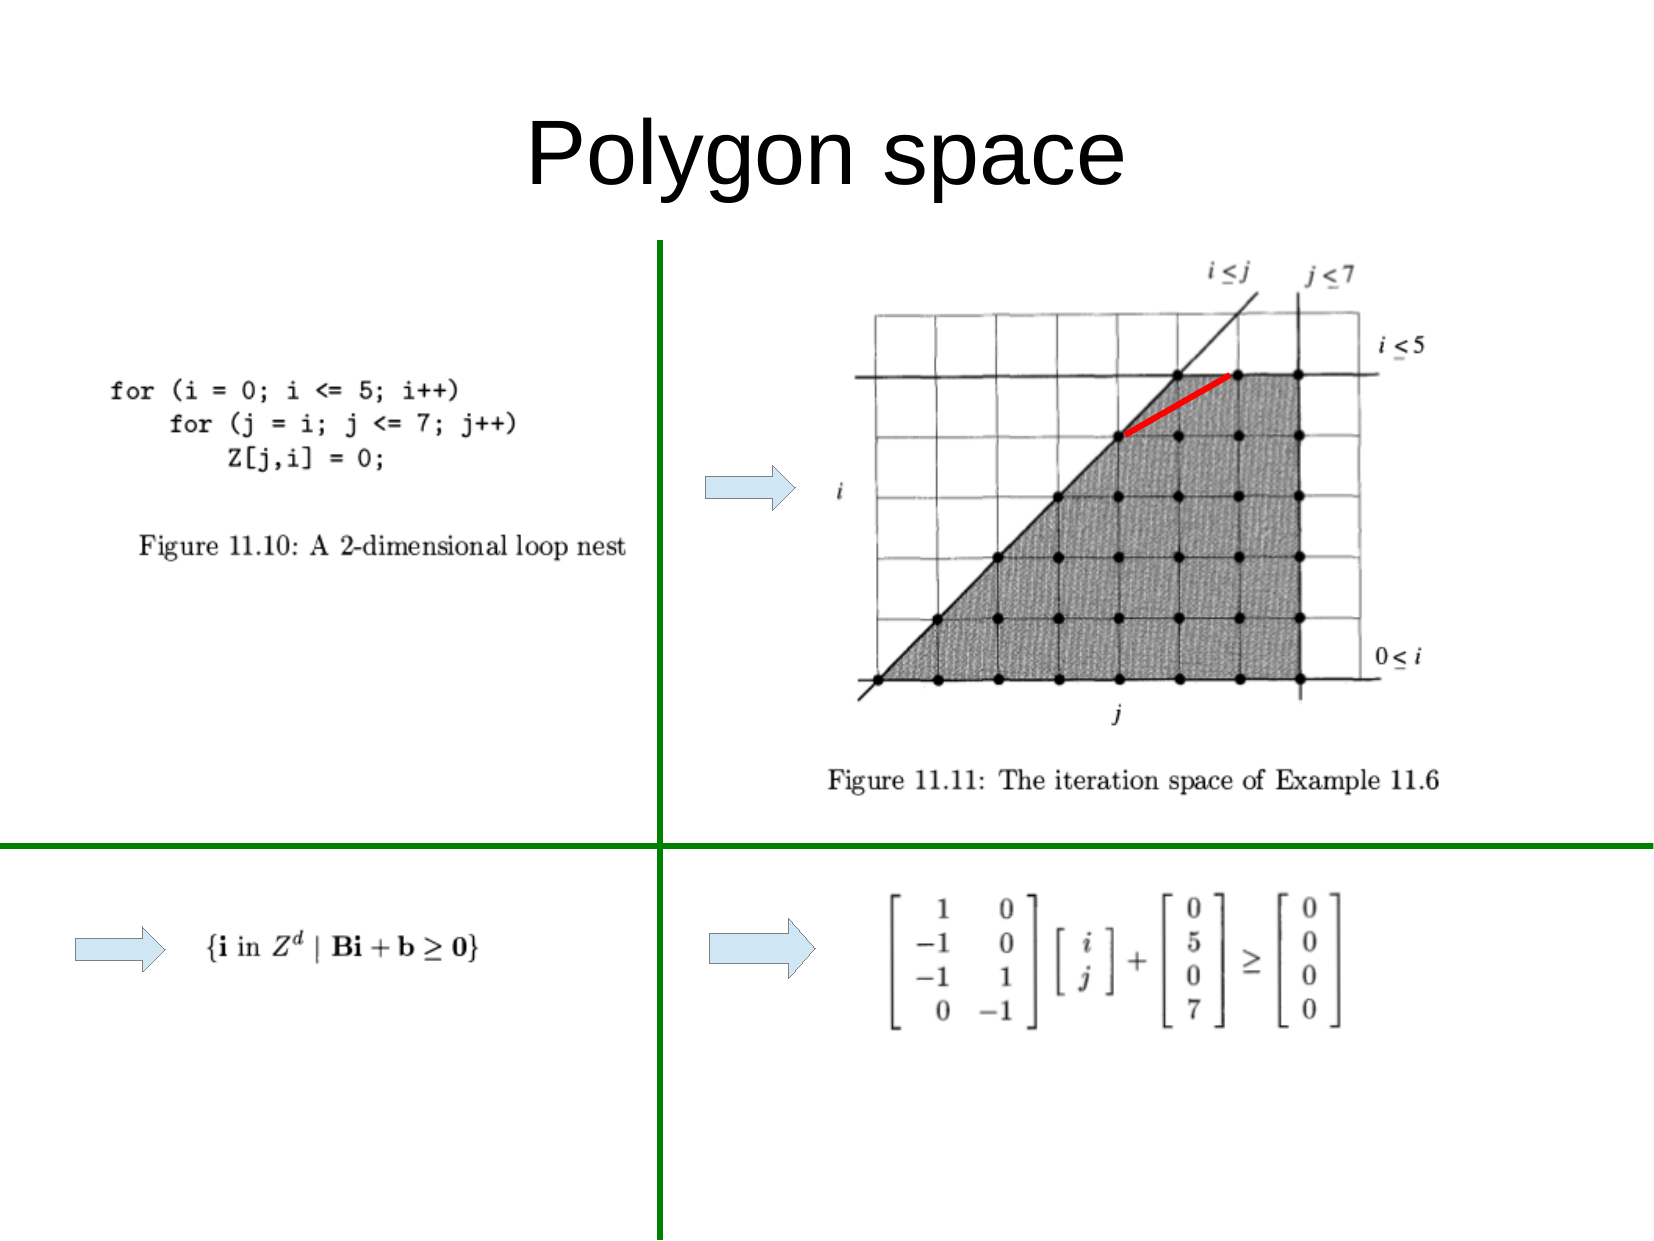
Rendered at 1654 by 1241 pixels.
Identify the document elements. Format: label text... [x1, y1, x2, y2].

text_box [709, 918, 816, 979]
text_box [75, 926, 166, 972]
picture [870, 884, 1358, 1043]
picture [94, 368, 643, 568]
title Polygon space [82, 49, 1571, 257]
text_box [705, 465, 796, 511]
picture [800, 233, 1456, 811]
picture [180, 909, 498, 972]
